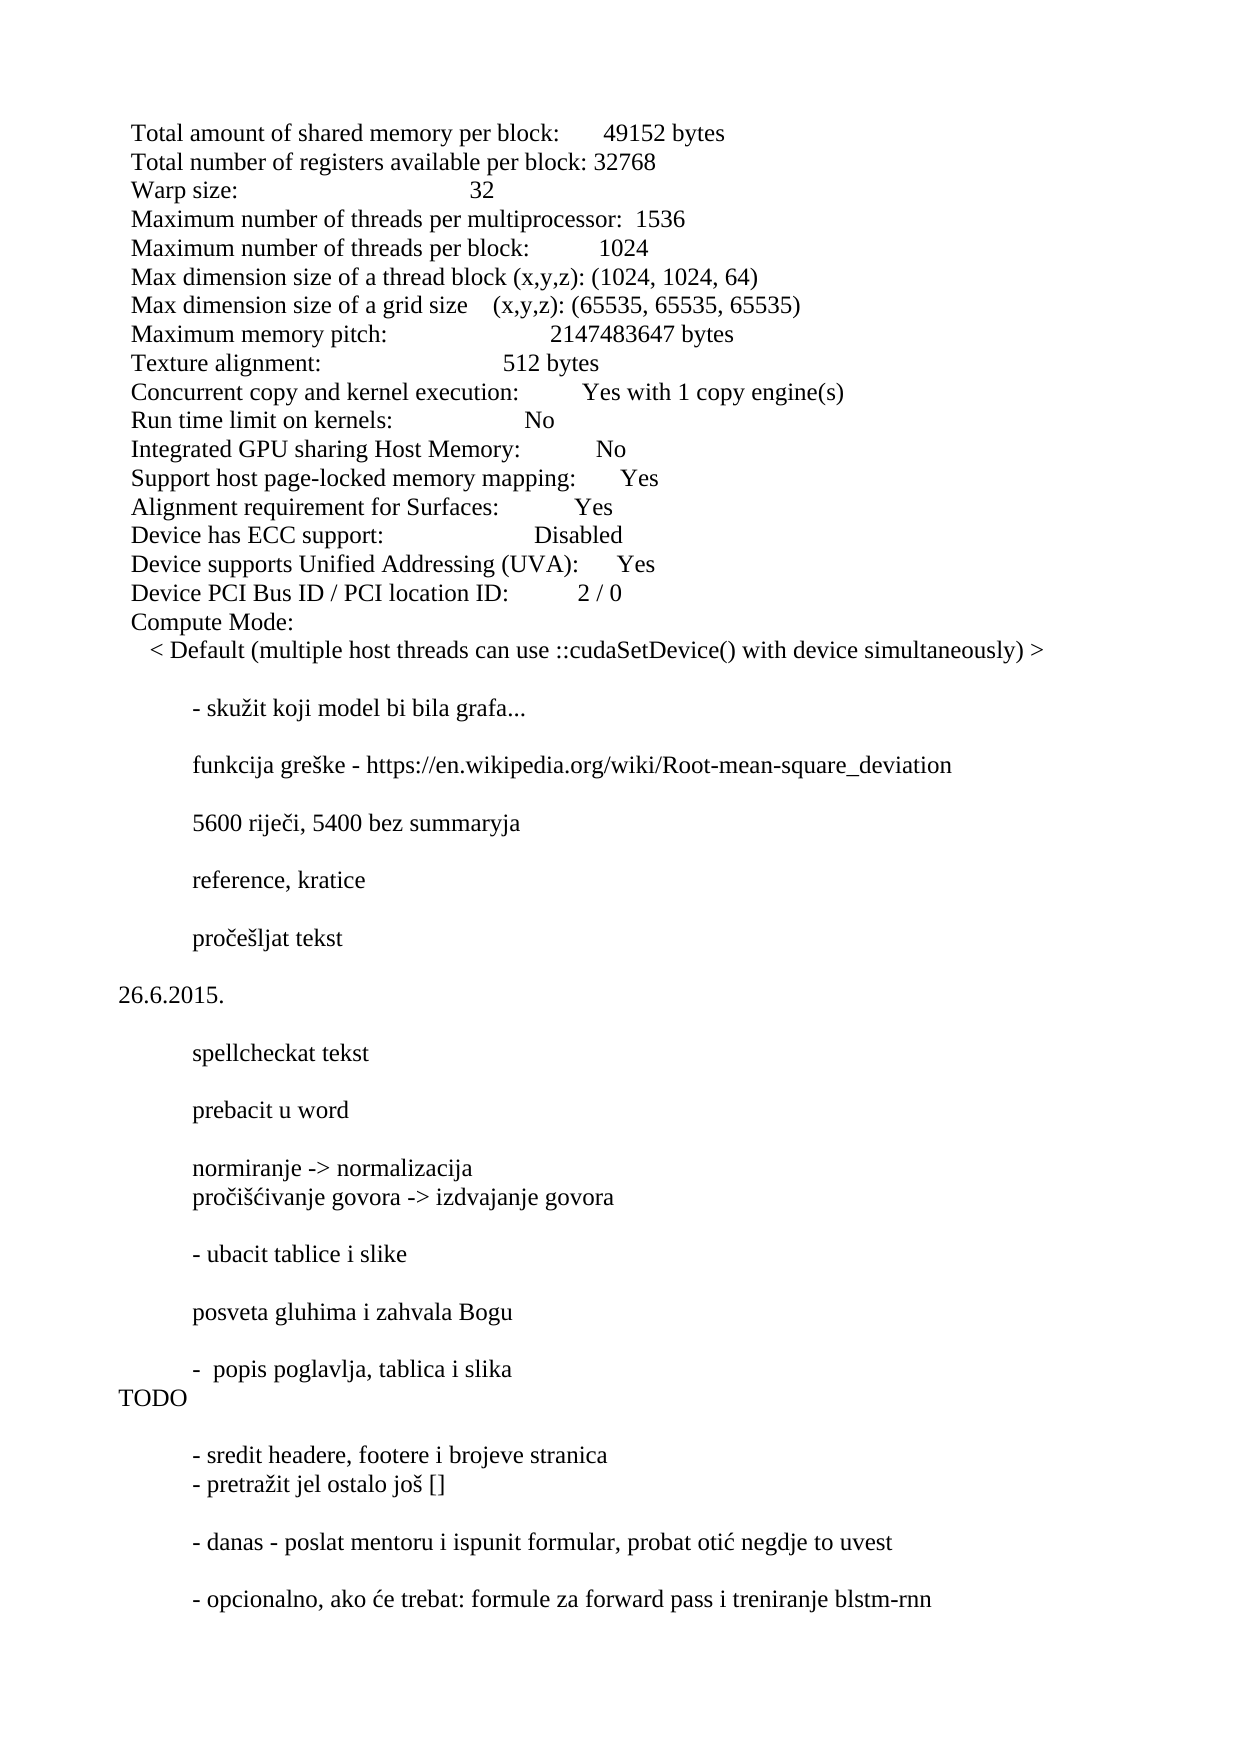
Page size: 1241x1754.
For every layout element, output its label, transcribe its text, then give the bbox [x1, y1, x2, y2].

text Total number of registers available per block: 32768 [118, 147, 1122, 176]
text - opcionalno, ako će trebat: formule za forward pass i treniranje blstm-rnn [44, 1584, 1122, 1613]
text 26.6.2015. [118, 981, 1122, 1009]
text TODO [118, 1383, 1122, 1412]
text funkcija greške - https://en.wikipedia.org/wiki/Root-mean-square_deviation [118, 751, 1122, 779]
text Device PCI Bus ID / PCI location ID: 2 / 0 [118, 578, 1122, 607]
text pročišćivanje govora -> izdvajanje govora [118, 1182, 1122, 1211]
text - danas - poslat mentoru i ispunit formular, probat otić negdje to uvest [118, 1527, 1122, 1556]
text - skužit koji model bi bila grafa... [118, 693, 1122, 722]
text < Default (multiple host threads can use ::cudaSetDevice() with device simultaneously) > [118, 636, 1122, 664]
text posveta gluhima i zahvala Bogu [118, 1297, 1122, 1326]
text normiranje -> normalizacija [118, 1153, 1122, 1182]
text Integrated GPU sharing Host Memory: No [118, 434, 1122, 463]
text reference, kratice [118, 866, 1122, 894]
text Run time limit on kernels: No [118, 406, 1122, 434]
text - pretražit jel ostalo još [] [118, 1469, 1122, 1498]
text Max dimension size of a grid size (x,y,z): (65535, 65535, 65535) [118, 291, 1122, 319]
text prebacit u word [118, 1096, 1122, 1124]
text Device has ECC support: Disabled [118, 521, 1122, 549]
text Warp size: 32 [118, 176, 1122, 204]
text Total amount of shared memory per block: 49152 bytes [118, 118, 1122, 147]
text spellcheckat tekst [118, 1038, 1122, 1067]
text - ubacit tablice i slike [118, 1239, 1122, 1268]
text pročešljat tekst [118, 923, 1122, 952]
text Alignment requirement for Surfaces: Yes [118, 492, 1122, 521]
text Support host page-locked memory mapping: Yes [118, 463, 1122, 492]
text Device supports Unified Addressing (UVA): Yes [118, 549, 1122, 578]
text Maximum number of threads per block: 1024 [118, 233, 1122, 262]
text Maximum memory pitch: 2147483647 bytes [118, 319, 1122, 348]
text 5600 riječi, 5400 bez summaryja [118, 808, 1122, 837]
text Concurrent copy and kernel execution: Yes with 1 copy engine(s) [118, 377, 1122, 406]
text Compute Mode: [118, 607, 1122, 636]
text - popis poglavlja, tablica i slika [118, 1354, 1122, 1383]
text Texture alignment: 512 bytes [118, 348, 1122, 377]
text - sredit headere, footere i brojeve stranica [118, 1441, 1122, 1469]
text Maximum number of threads per multiprocessor: 1536 [118, 204, 1122, 233]
text Max dimension size of a thread block (x,y,z): (1024, 1024, 64) [118, 262, 1122, 291]
